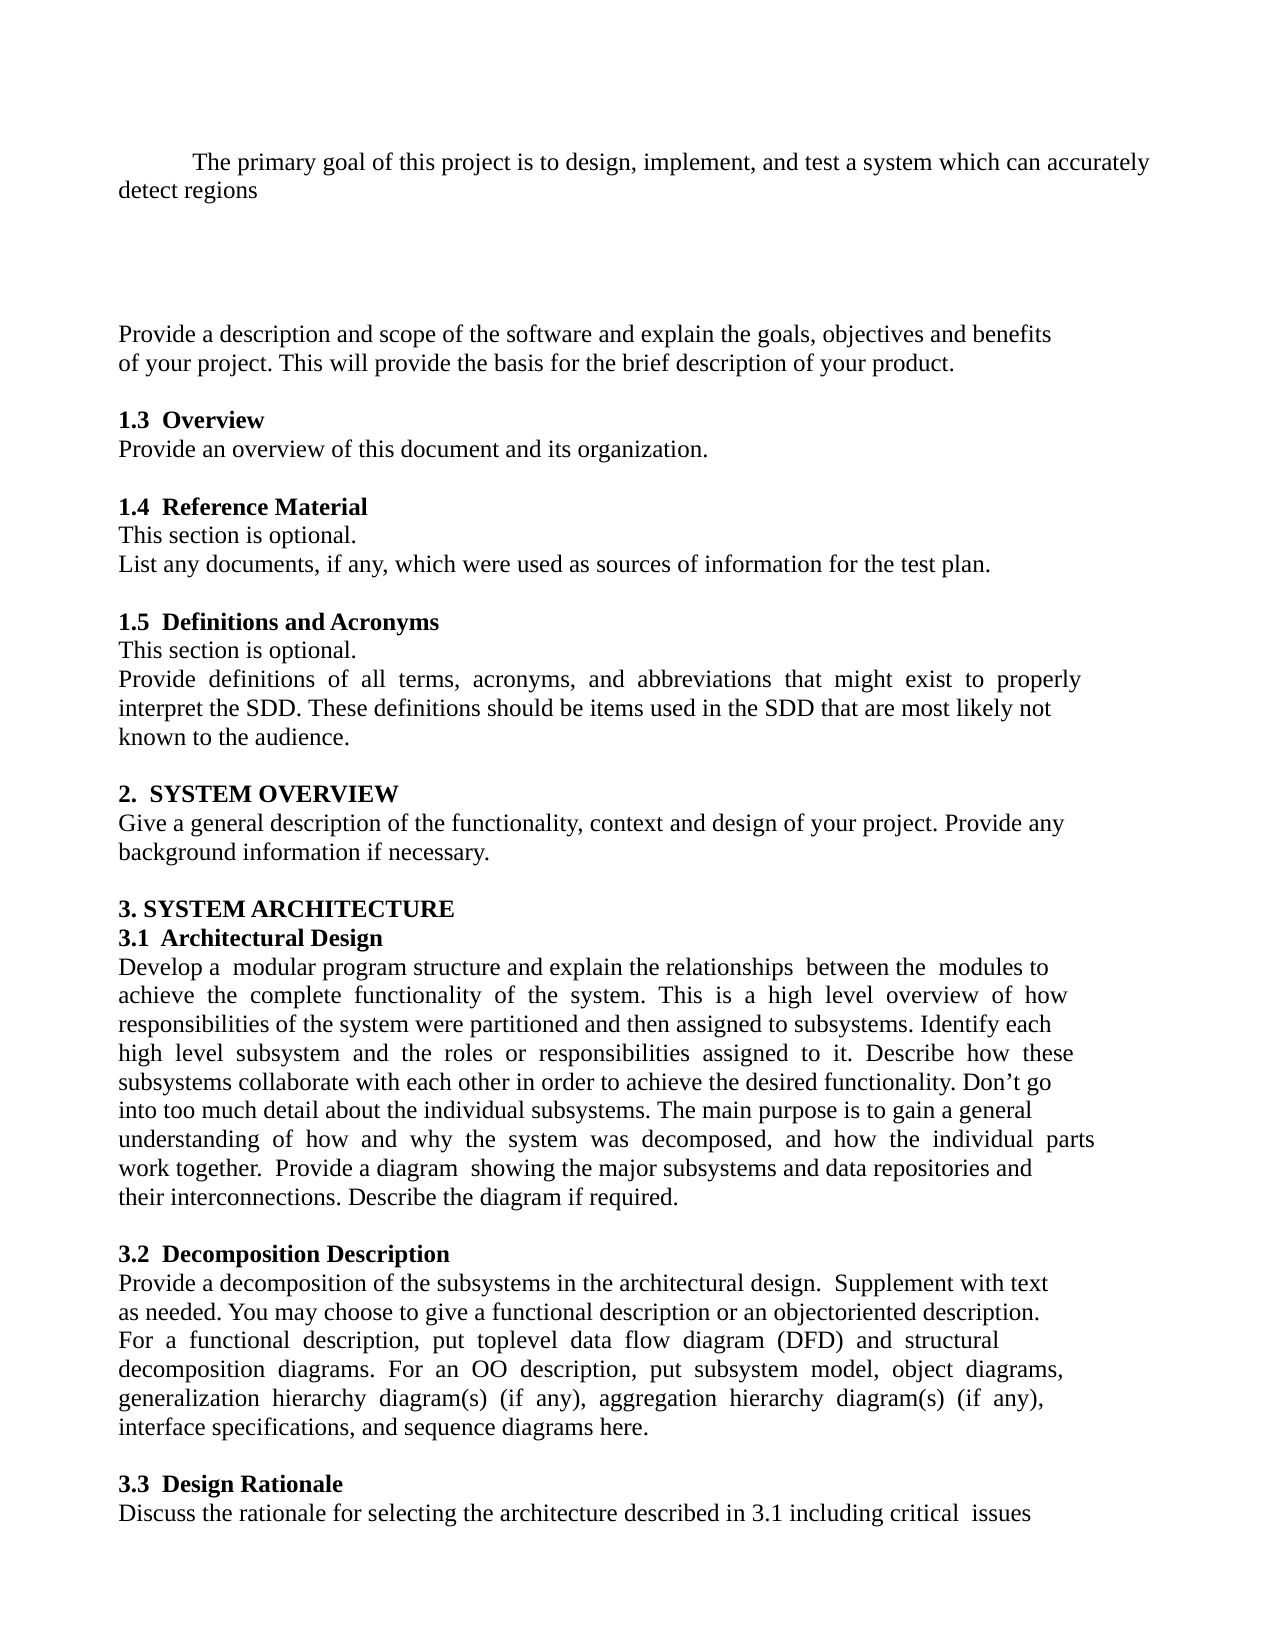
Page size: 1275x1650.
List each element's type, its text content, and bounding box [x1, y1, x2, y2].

text known to the audience. [118, 722, 1157, 751]
text achieve the complete functionality of the system. This is a high level overview of how [118, 981, 1157, 1009]
text 1.4 Reference Material [118, 492, 1157, 521]
text 2. SYSTEM OVERVIEW [118, 779, 1157, 808]
text Develop a modular program structure and explain the relationships between the modules to [118, 952, 1157, 981]
text Provide a description and scope of the software and explain the goals, objectives and benefits [118, 319, 1157, 348]
text 3.3 Design Rationale [118, 1469, 1157, 1498]
text 3.1 Architectural Design [118, 923, 1157, 952]
text into too much detail about the individual subsystems. The main purpose is to gain a general [118, 1096, 1157, 1124]
text Provide definitions of all terms, acronyms, and abbreviations that might exist to properly [118, 664, 1157, 693]
text Provide a decomposition of the subsystems in the architectural design. Supplement with text [118, 1268, 1157, 1297]
text 3.2 Decomposition Description [118, 1239, 1157, 1268]
text understanding of how and why the system was decomposed, and how the individual parts [118, 1124, 1157, 1153]
text Give a general description of the functionality, context and design of your project. Provide any [118, 808, 1157, 837]
text high level subsystem and the roles or responsibilities assigned to it. Describe how these [118, 1038, 1157, 1067]
text For a functional description, put top­level data flow diagram (DFD) and structural [118, 1326, 1157, 1354]
text Discuss the rationale for selecting the architecture described in 3.1 including critical issues [118, 1498, 1157, 1527]
text as needed. You may choose to give a functional description or an object­oriented description. [118, 1297, 1157, 1326]
text decomposition diagrams. For an OO description, put subsystem model, object diagrams, [118, 1354, 1157, 1383]
text their interconnections. Describe the diagram if required. [118, 1182, 1157, 1211]
text 3. SYSTEM ARCHITECTURE [118, 894, 1157, 923]
text work together. Provide a diagram showing the major subsystems and data repositories and [118, 1153, 1157, 1182]
text Provide an overview of this document and its organization. [118, 434, 1157, 492]
text of your project. This will provide the basis for the brief description of your product. [118, 348, 1157, 377]
text subsystems collaborate with each other in order to achieve the desired functionality. Don’t go [118, 1067, 1157, 1096]
text generalization hierarchy diagram(s) (if any), aggregation hierarchy diagram(s) (if any), [118, 1383, 1157, 1412]
text responsibilities of the system were partitioned and then assigned to subsystems. Identify each [118, 1009, 1157, 1038]
text 1.5 Definitions and Acronyms [118, 607, 1157, 636]
text 1.3 Overview [118, 406, 1157, 434]
text interface specifications, and sequence diagrams here. [118, 1412, 1157, 1441]
text interpret the SDD. These definitions should be items used in the SDD that are most likely not [118, 693, 1157, 722]
text List any documents, if any, which were used as sources of information for the test plan. [118, 549, 1157, 578]
text This section is optional. [118, 521, 1157, 549]
text This section is optional. [118, 636, 1157, 664]
text The primary goal of this project is to design, implement, and test a system which can accurately detect regions [118, 147, 1157, 204]
text background information if necessary. [118, 837, 1157, 866]
